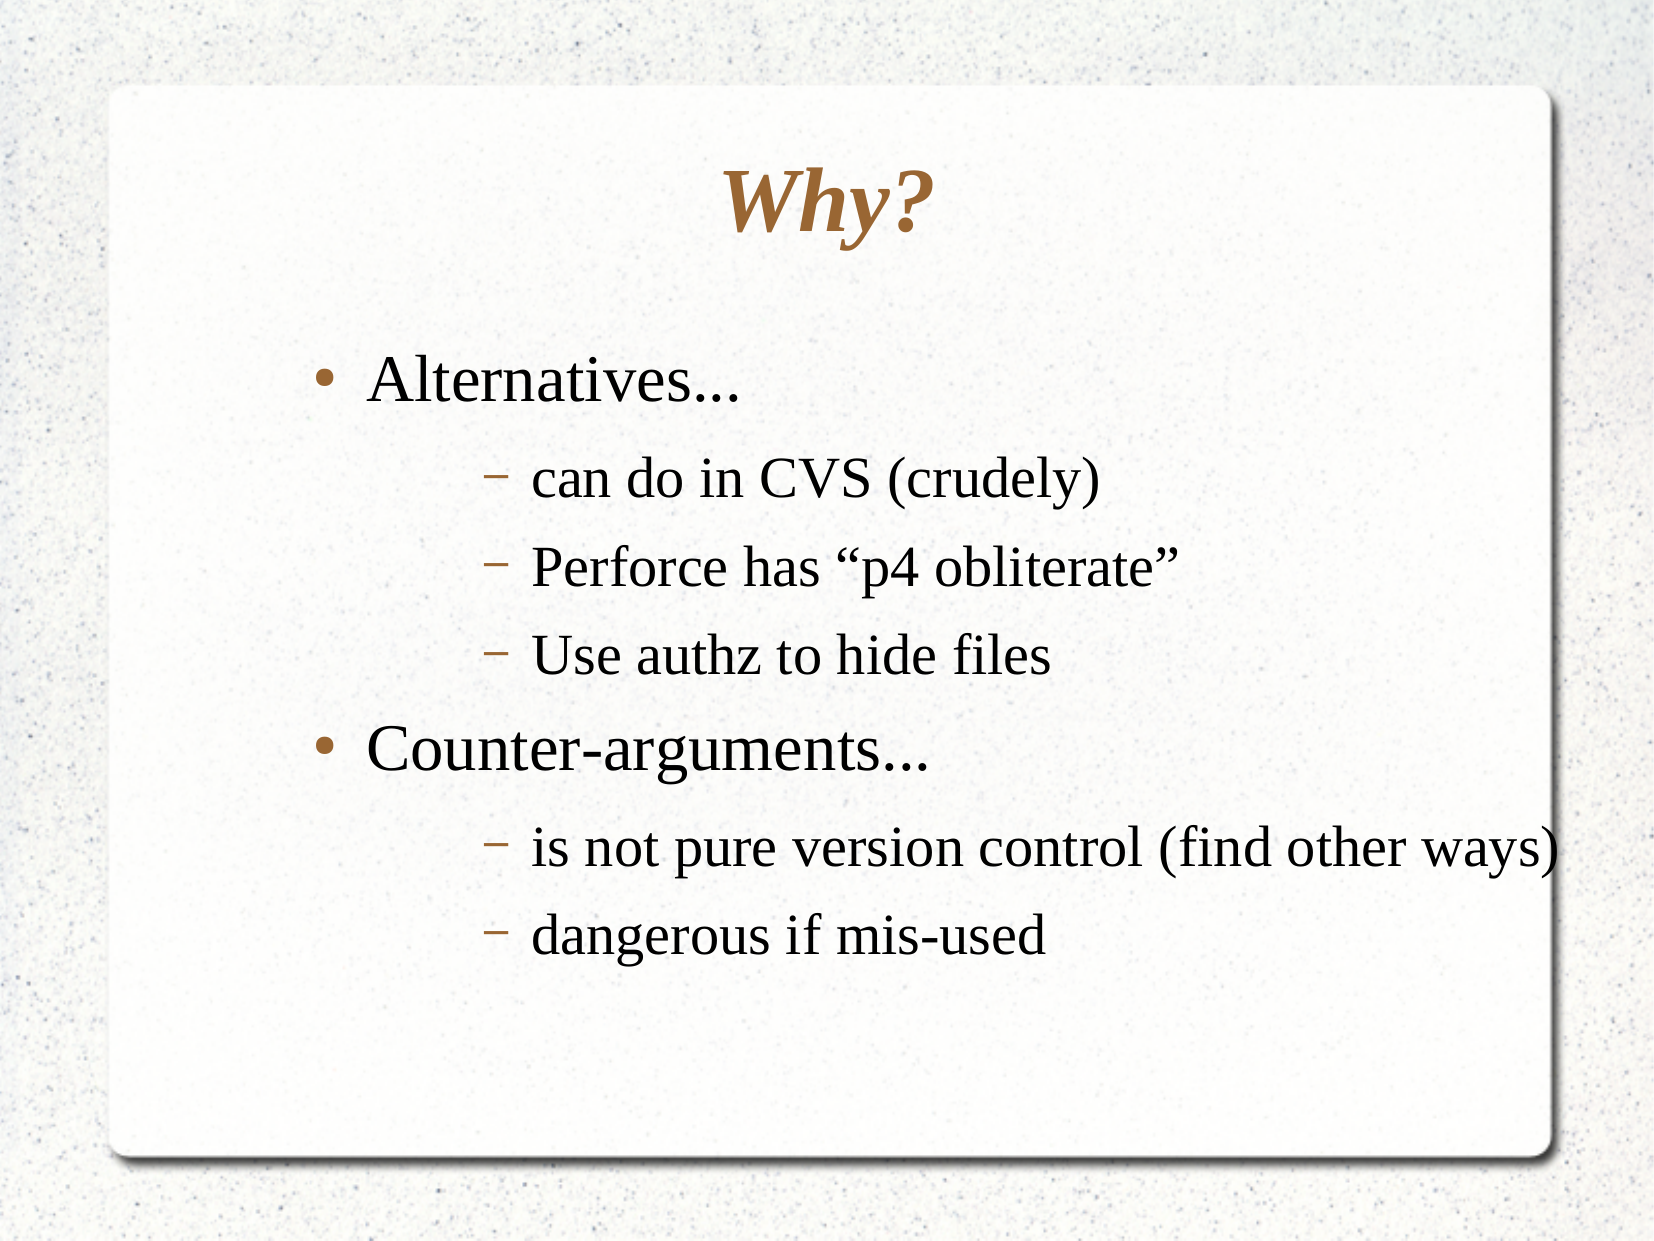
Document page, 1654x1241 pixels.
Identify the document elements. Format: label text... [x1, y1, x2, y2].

list Alternatives... can do in CVS (crudely) Perforce has “p4 obliterate” Use authz to hide files Counter-arguments... is not pure version control (find other ways) dangerous if mis-used [295, 342, 1654, 1161]
title Why? [118, 96, 1536, 304]
picture [0, 0, 1654, 1241]
